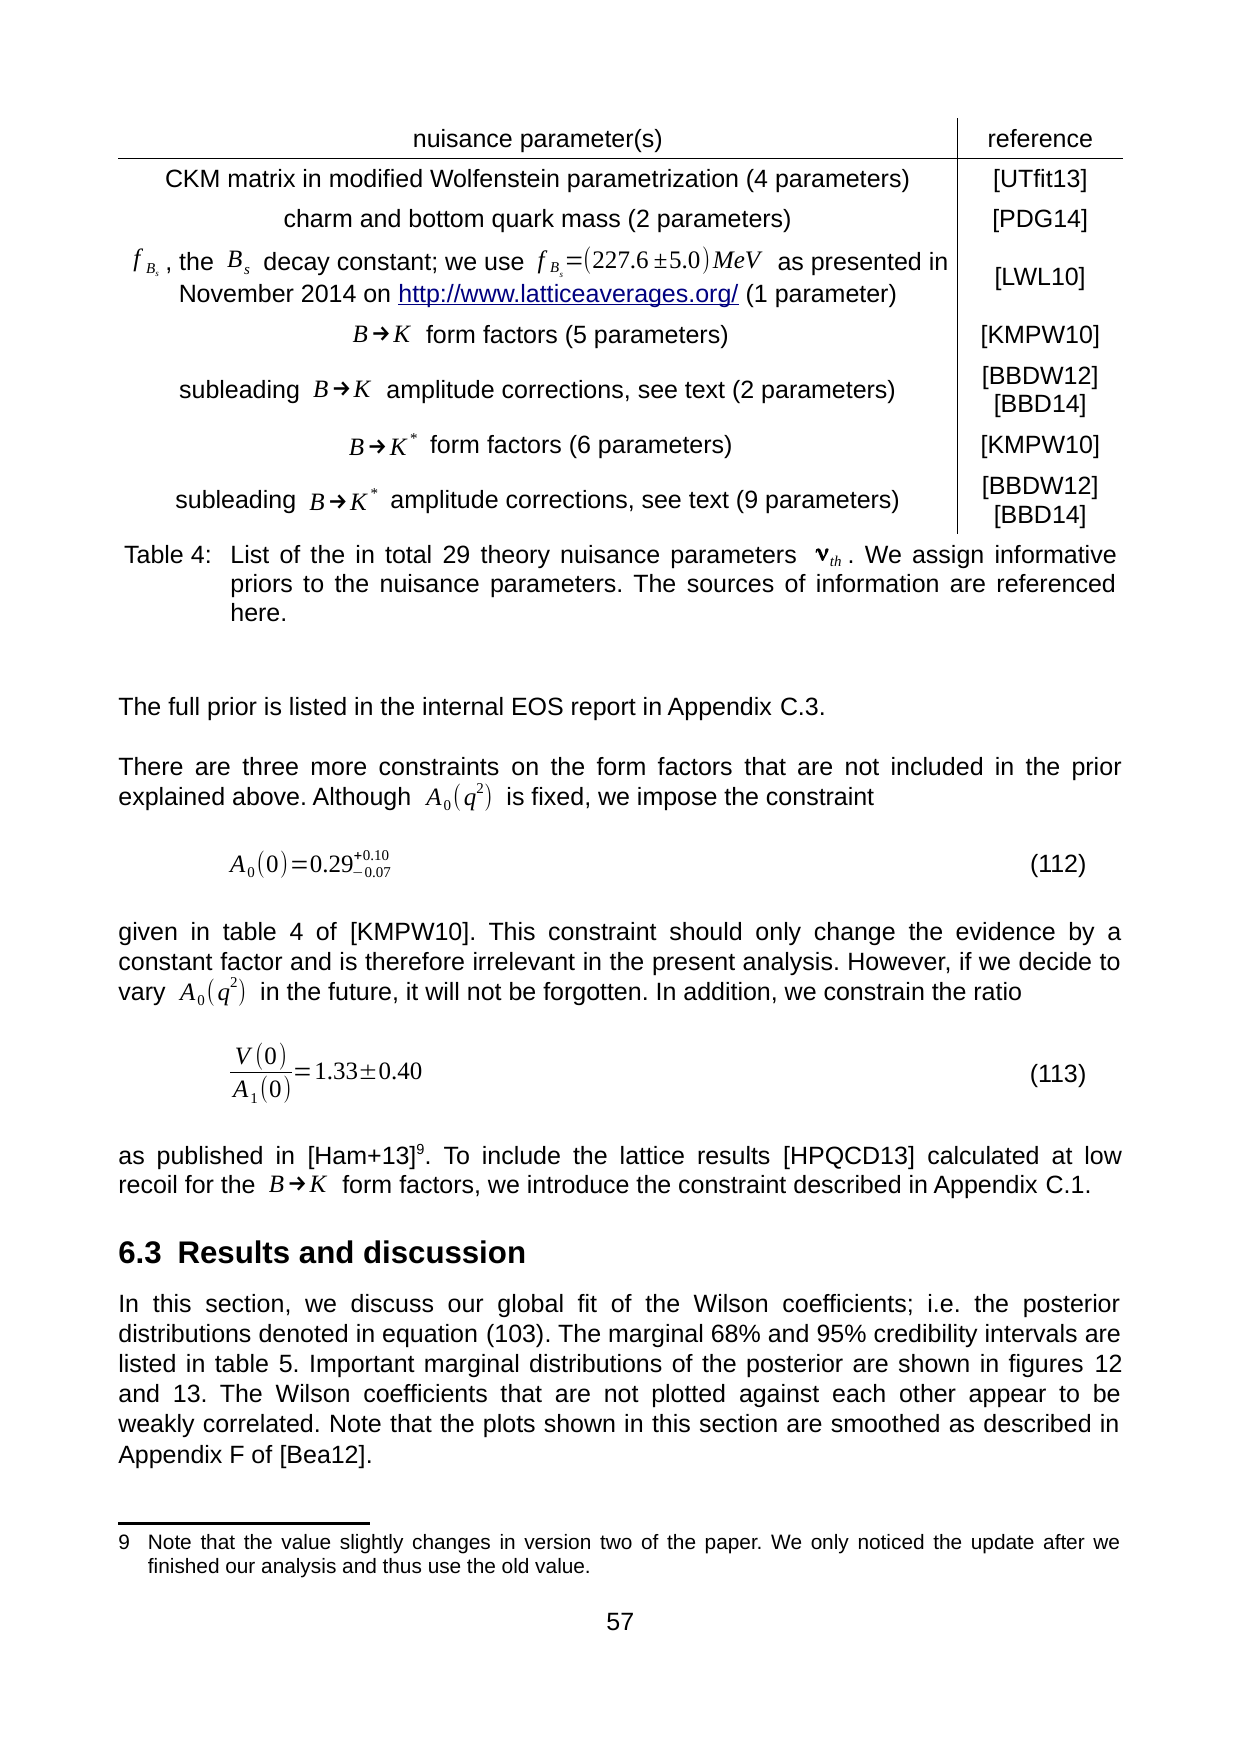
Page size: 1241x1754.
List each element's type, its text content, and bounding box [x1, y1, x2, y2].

text In this section, we discuss our global fit of the Wilson coefficients; i.e. the posterior distributions denoted in equation (103). The marginal 68% and 95% credibility intervals are listed in table 5. Important marginal distributions of the posterior are shown in figures 12 and 13. The Wilson coefficients that are not plotted against each other appear to be weakly correlated. Note that the plots shown in this section are smoothed as described in Appendix F of [Bea12]. [118, 1288, 1122, 1469]
subtitle Results and discussion [118, 1234, 1122, 1270]
table_cell [KMPW10] [958, 424, 1123, 465]
table_cell [BBDW12] [BBD14] [958, 355, 1123, 424]
table_cell [BBDW12] [BBD14] [958, 465, 1123, 534]
table_cell subleading amplitude corrections, see text (2 parameters) [118, 355, 957, 424]
text Note that the value slightly changes in version two of the paper. We only noticed the update after we finished our analysis and thus use the old value. [118, 1530, 1122, 1578]
table_cell charm and bottom quark mass (2 parameters) [118, 199, 957, 239]
text given in table 4 of [KMPW10]. This constraint should only change the evidence by a constant factor and is therefore irrelevant in the present analysis. However, if we decide to vary in the future, it will not be forgotten. In addition, we constrain the ratio [118, 916, 1122, 1006]
table_cell form factors (6 parameters) [118, 424, 957, 465]
table_header (112) [1024, 841, 1123, 887]
table_cell subleading amplitude corrections, see text (9 parameters) [118, 465, 957, 534]
table_header (113) [1024, 1035, 1123, 1112]
table_header reference [958, 118, 1123, 158]
table_header [118, 1035, 216, 1112]
table_cell form factors (5 parameters) [118, 313, 957, 355]
table_cell , the decay constant; we use as presented in November 2014 on http://www.latticeaverages.org/ (1 parameter) [118, 239, 957, 313]
text as published in [Ham+13]. To include the lattice results [HPQCD13] calculated at low recoil for the form factors, we introduce the constraint described in Appendix C.1. [118, 1141, 1122, 1198]
table_cell [KMPW10] [958, 313, 1123, 355]
table_cell CKM matrix in modified Wolfenstein parametrization (4 parameters) [118, 159, 957, 199]
text There are three more constraints on the form factors that are not included in the prior explained above. Although is fixed, we impose the constraint [118, 752, 1122, 812]
text The full prior is listed in the internal EOS report in Appendix C.3. [118, 692, 1122, 722]
table_header [216, 1035, 1024, 1112]
table_cell Table 4: List of the in total 29 theory nuisance parameters . We assign informative priors to the nuisance parameters. The sources of information are referenced here. [118, 534, 1123, 692]
table_header [217, 841, 1024, 887]
table_header [118, 841, 217, 887]
table_header nuisance parameter(s) [118, 118, 957, 158]
table_cell [PDG14] [958, 199, 1123, 239]
table_cell [LWL10] [958, 239, 1123, 313]
table_cell [UTfit13] [958, 159, 1123, 199]
